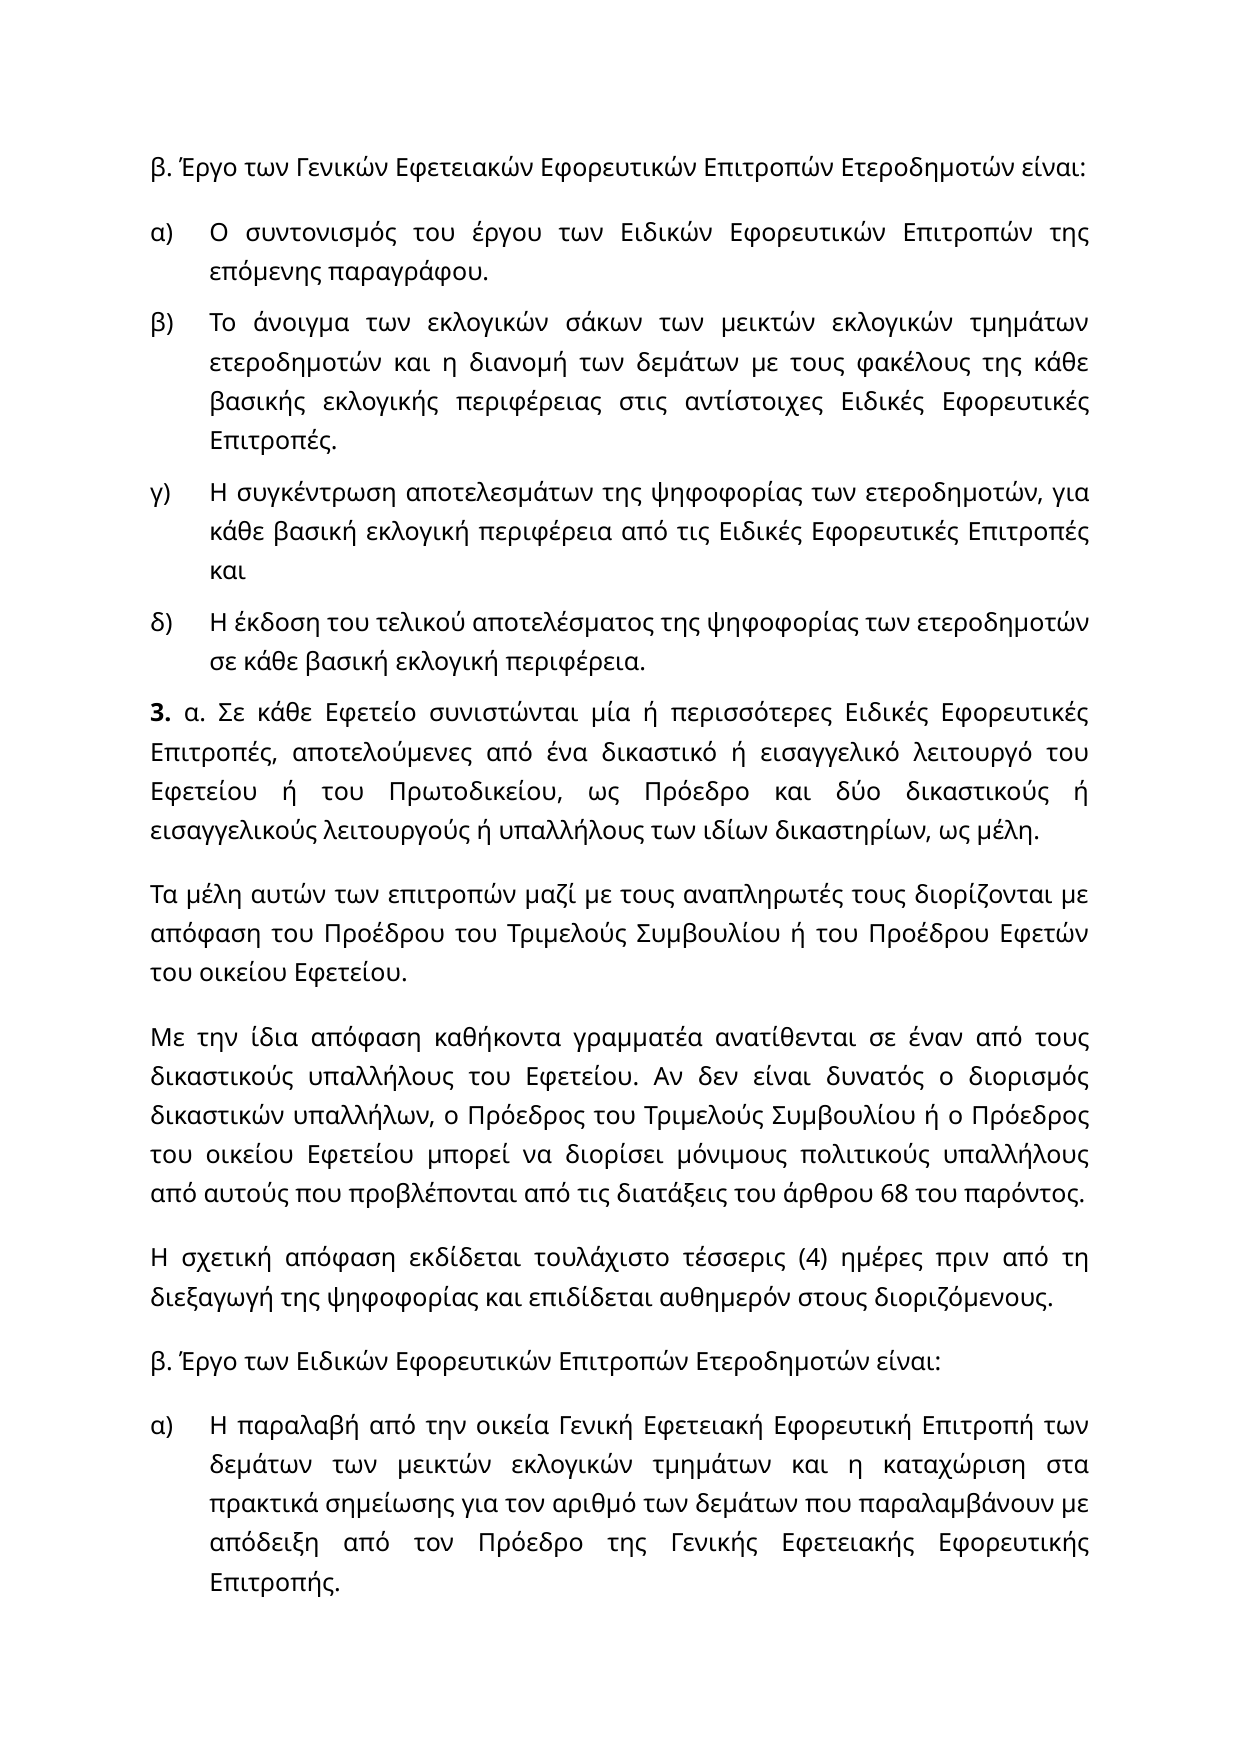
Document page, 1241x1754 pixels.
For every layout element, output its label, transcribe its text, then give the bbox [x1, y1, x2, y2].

text 3. α. Σε κάθε Εφετείο συνιστώνται μία ή περισσότερες Ειδικές Εφορευτικές Επιτροπές, αποτελούμενες από ένα δικαστικό ή εισαγγελικό λειτουργό του Εφετείου ή του Πρωτοδικείου, ως Πρόεδρο και δύο δικαστικούς ή εισαγγελικούς λειτουργούς ή υπαλλήλους των ιδίων δικαστηρίων, ως μέλη. [150, 695, 1090, 847]
text β. Έργο των Ειδικών Εφορευτικών Επιτροπών Ετεροδημοτών είναι: [150, 1343, 1090, 1377]
text Με την ίδια απόφαση καθήκοντα γραμματέα ανατίθενται σε έναν από τους δικαστικούς υπαλλήλους του Εφετείου. Αν δεν είναι δυνατός ο διορισμός δικαστικών υπαλλήλων, ο Πρόεδρος του Τριμελούς Συμβουλίου ή ο Πρόεδρος του οικείου Εφετείου μπορεί να διορίσει μόνιμους πολιτικούς υπαλλήλους από αυτούς που προβλέπονται από τις διατάξεις του άρθρου 68 του παρόντος. [150, 1019, 1090, 1210]
list δ) Η έκδοση του τελικού αποτελέσματος της ψηφοφορίας των ετεροδημοτών σε κάθε βασική εκλογική περιφέρεια. [150, 604, 1090, 677]
list γ) Η συγκέντρωση αποτελεσμάτων της ψηφοφορίας των ετεροδημοτών, για κάθε βασική εκλογική περιφέρεια από τις Ειδικές Εφορευτικές Επιτροπές και [150, 474, 1090, 587]
list β) Το άνοιγμα των εκλογικών σάκων των μεικτών εκλογικών τμημάτων ετεροδημοτών και η διανομή των δεμάτων με τους φακέλους της κάθε βασικής εκλογικής περιφέρειας στις αντίστοιχες Ειδικές Εφορευτικές Επιτροπές. [150, 305, 1090, 457]
list α) Ο συντονισμός του έργου των Ειδικών Εφορευτικών Επιτροπών της επόμενης παραγράφου. [150, 214, 1090, 287]
list α) Η παραλαβή από την οικεία Γενική Εφετειακή Εφορευτική Επιτροπή των δεμάτων των μεικτών εκλογικών τμημάτων και η καταχώριση στα πρακτικά σημείωσης για τον αριθμό των δεμάτων που παραλαμβάνουν με απόδειξη από τον Πρόεδρο της Γενικής Εφετειακής Εφορευτικής Επιτροπής. [150, 1407, 1090, 1598]
text Η σχετική απόφαση εκδίδεται τουλάχιστο τέσσερις (4) ημέρες πριν από τη διεξαγωγή της ψηφοφορίας και επιδίδεται αυθημερόν στους διοριζόμενους. [150, 1240, 1090, 1313]
text Τα μέλη αυτών των επιτροπών μαζί με τους αναπληρωτές τους διορίζονται με απόφαση του Προέδρου του Τριμελούς Συμβουλίου ή του Προέδρου Εφετών του οικείου Εφετείου. [150, 877, 1090, 989]
text β. Έργο των Γενικών Εφετειακών Εφορευτικών Επιτροπών Ετεροδημοτών είναι: [150, 150, 1090, 184]
